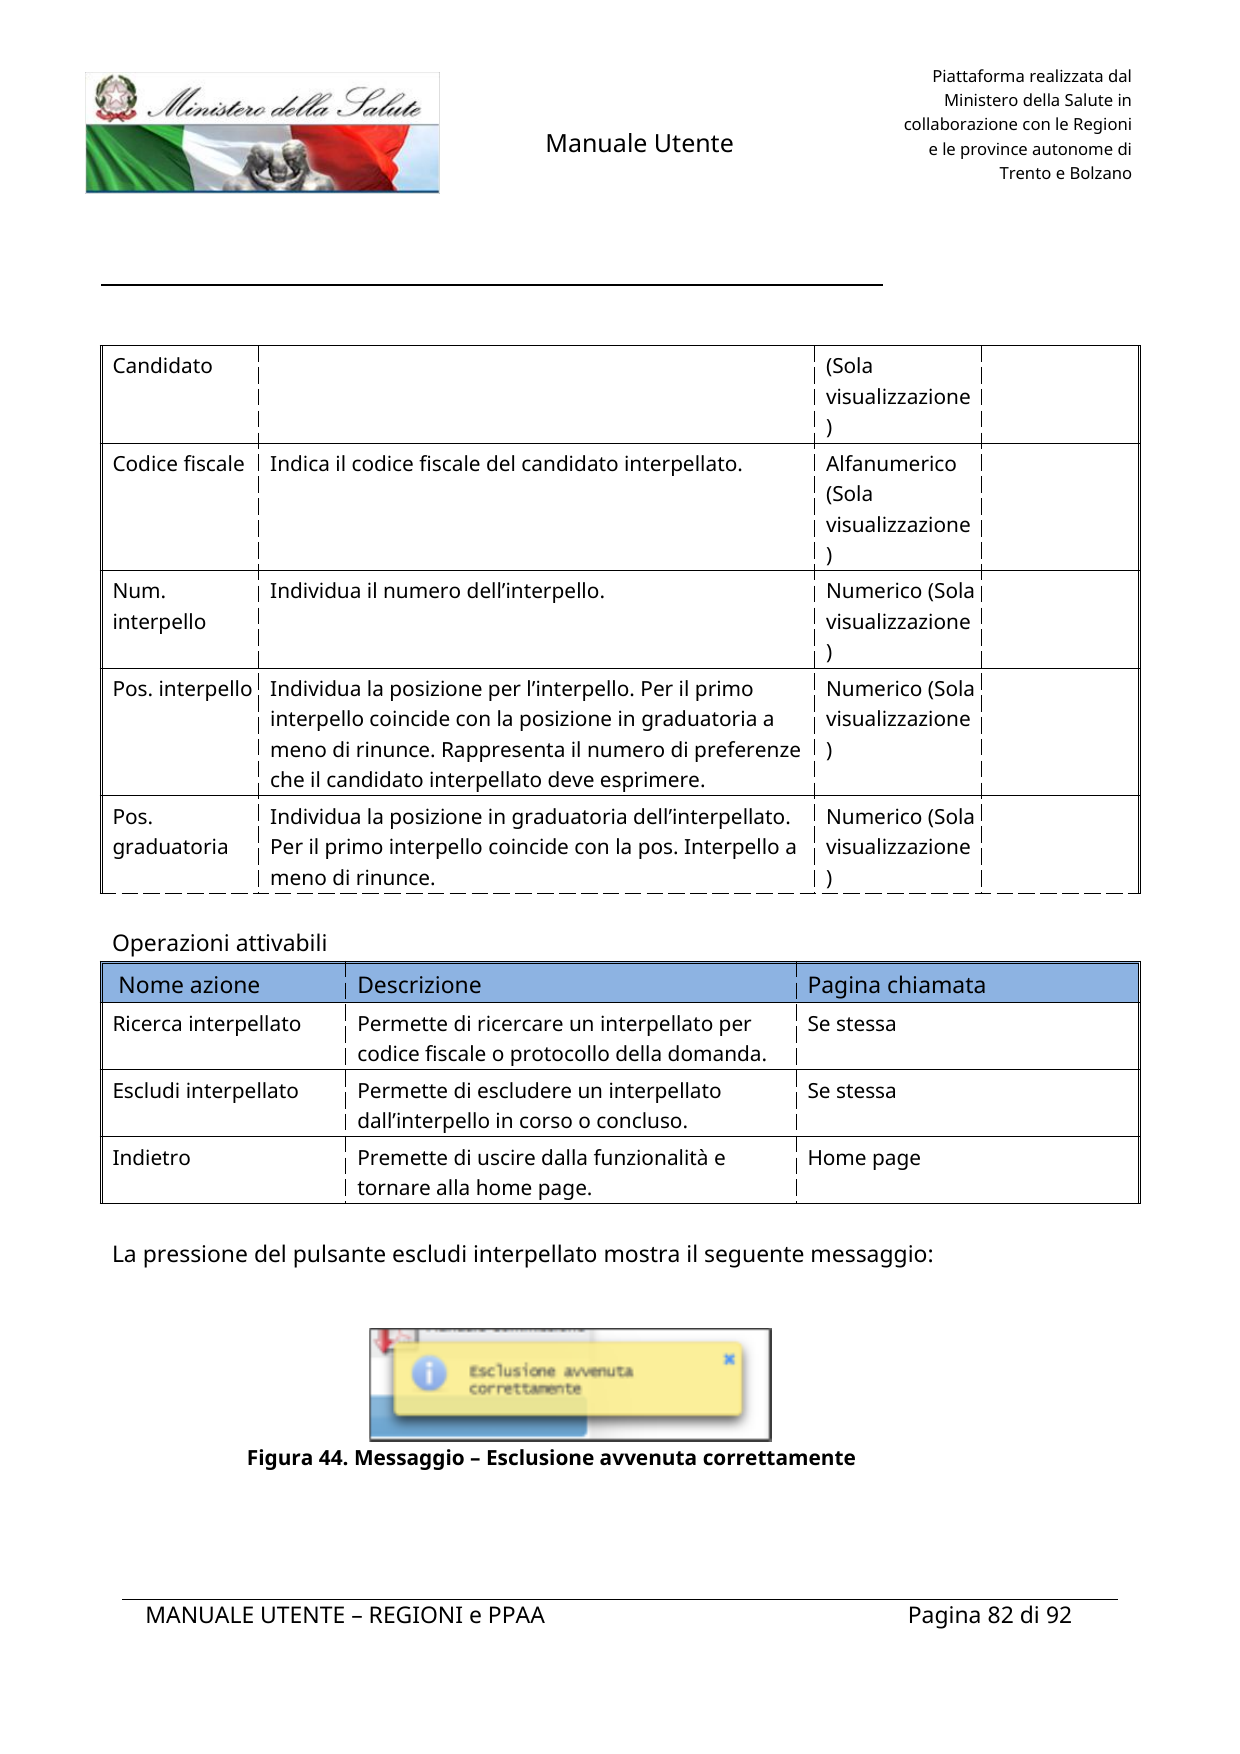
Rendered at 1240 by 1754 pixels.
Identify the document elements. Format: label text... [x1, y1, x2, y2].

table_cell Candidato [103, 346, 259, 442]
table_cell Alfanumerico (Sola visualizzazione) [815, 444, 981, 570]
table_cell (Sola visualizzazione) [815, 346, 981, 442]
table_cell [981, 571, 1138, 668]
table_cell Pos. interpello [103, 669, 259, 795]
table_header Nome azione [103, 964, 346, 1002]
table_cell Numerico (Sola visualizzazione) [815, 669, 981, 795]
table_cell Permette di escludere un interpellato dall’interpello in corso o concluso. [346, 1070, 796, 1136]
table_cell Numerico (Sola visualizzazione) [815, 571, 981, 668]
text Operazioni attivabili [112, 927, 1069, 958]
table_cell Indica il codice fiscale del candidato interpellato. [259, 444, 814, 570]
table_cell Individua la posizione in graduatoria dell’interpellato. Per il primo interpello coincide con la pos. Interpello a meno di rinunce. [259, 796, 814, 893]
table_cell [981, 796, 1138, 893]
table_cell Codice fiscale [103, 444, 259, 570]
table_cell Se stessa [796, 1070, 1138, 1136]
table_cell Se stessa [796, 1003, 1138, 1069]
table_cell Indietro [103, 1137, 346, 1203]
text Figura 44. Messaggio – Esclusione avvenuta correttamente [187, 1443, 1078, 1472]
table_cell Premette di uscire dalla funzionalità e tornare alla home page. [346, 1137, 796, 1203]
table_cell [981, 346, 1138, 442]
table_cell Pos. graduatoria [103, 796, 259, 893]
table_cell [259, 346, 814, 442]
table_cell Individua il numero dell’interpello. [259, 571, 814, 668]
table_cell Individua la posizione per l’interpello. Per il primo interpello coincide con la posizione in graduatoria a meno di rinunce. Rappresenta il numero di preferenze che il candidato interpellato deve esprimere. [259, 669, 814, 795]
table_cell [981, 444, 1138, 570]
table_cell [981, 669, 1138, 795]
table_cell Permette di ricercare un interpellato per codice fiscale o protocollo della domanda. [346, 1003, 796, 1069]
text La pressione del pulsante escludi interpellato mostra il seguente messaggio: [112, 1238, 1069, 1269]
table_cell Num. interpello [103, 571, 259, 668]
table_cell Ricerca interpellato [103, 1003, 346, 1069]
table_header Pagina chiamata [796, 964, 1138, 1002]
table_cell Home page [796, 1137, 1138, 1203]
table_cell Escludi interpellato [103, 1070, 346, 1136]
table_header Descrizione [346, 964, 796, 1002]
table_cell Numerico (Sola visualizzazione) [815, 796, 981, 893]
